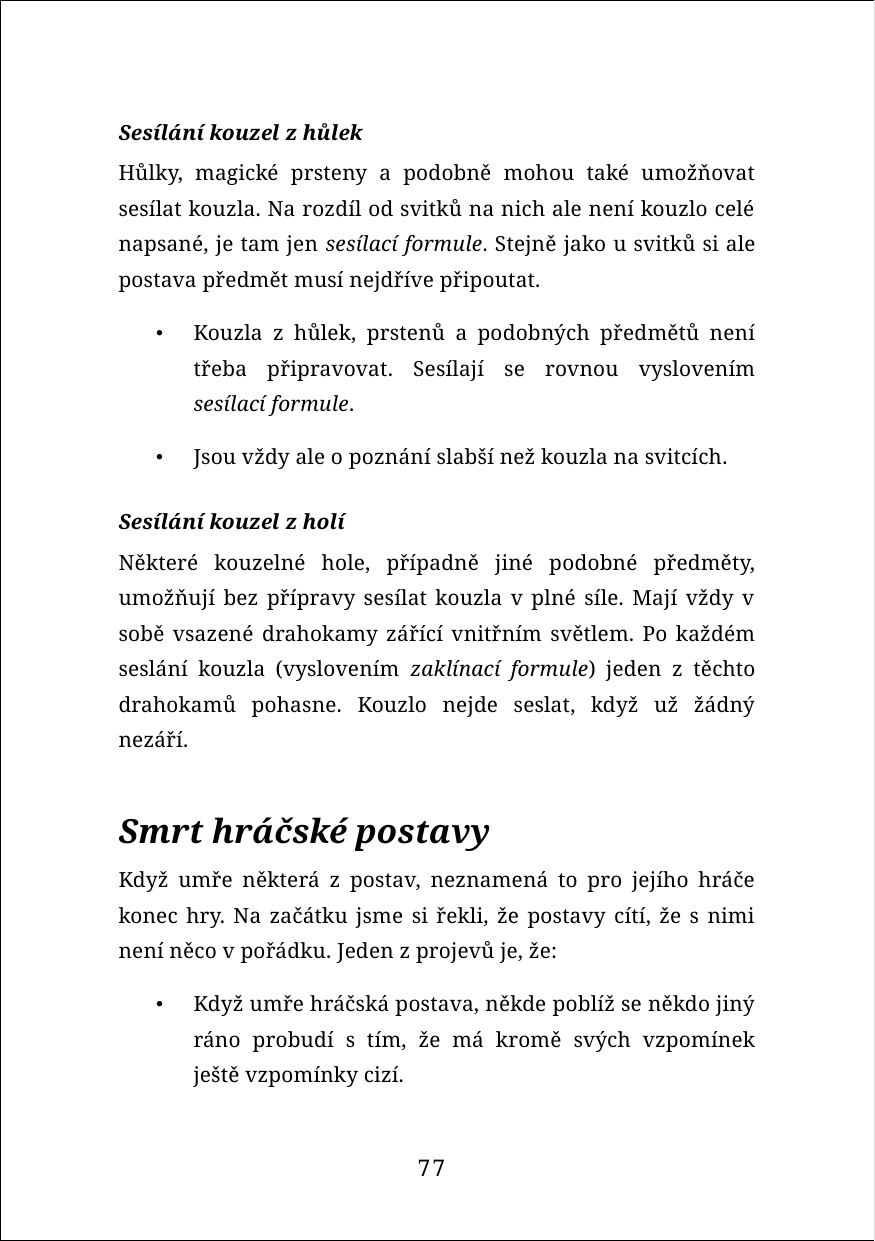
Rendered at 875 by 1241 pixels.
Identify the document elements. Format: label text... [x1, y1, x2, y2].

list Když umře hráčská postava, někde poblíž se někdo jiný ráno probudí s tím, že má kromě svých vzpomínek ještě vzpomínky cizí. [156, 989, 756, 1089]
list Jsou vždy ale o poznání slabší než kouzla na svitcích. [156, 442, 756, 471]
text Hůlky, magické prsteny a podobně mohou také umožňovat sesílat kouzla. Na rozdíl od svitků na nich ale není kouzlo celé napsané, je tam jen sesílací formule. Stejně jako u svitků si ale postava předmět musí nejdříve připoutat. [118, 158, 756, 293]
list Kouzla z hůlek, prstenů a podobných předmětů není třeba připravovat. Sesílají se rovnou vyslovením sesílací formule. [156, 318, 756, 418]
subtitle Smrt hráčské postavy [118, 808, 756, 853]
text Některé kouzelné hole, případně jiné podobné předměty, umožňují bez přípravy sesílat kouzla v plné síle. Mají vždy v sobě vsazené drahokamy zářící vnitřním světlem. Po každém seslání kouzla (vyslovením zaklínací formule) jeden z těchto drahokamů pohasne. Kouzlo nejde seslat, když už žádný nezáří. [118, 548, 756, 754]
text Když umře některá z postav, neznamená to pro jejího hráče konec hry. Na začátku jsme si řekli, že postavy cítí, že s nimi není něco v pořádku. Jeden z projevů je, že: [118, 865, 756, 965]
subtitle Sesílání kouzel z holí [118, 507, 756, 536]
subtitle Sesílání kouzel z hůlek [118, 118, 756, 147]
